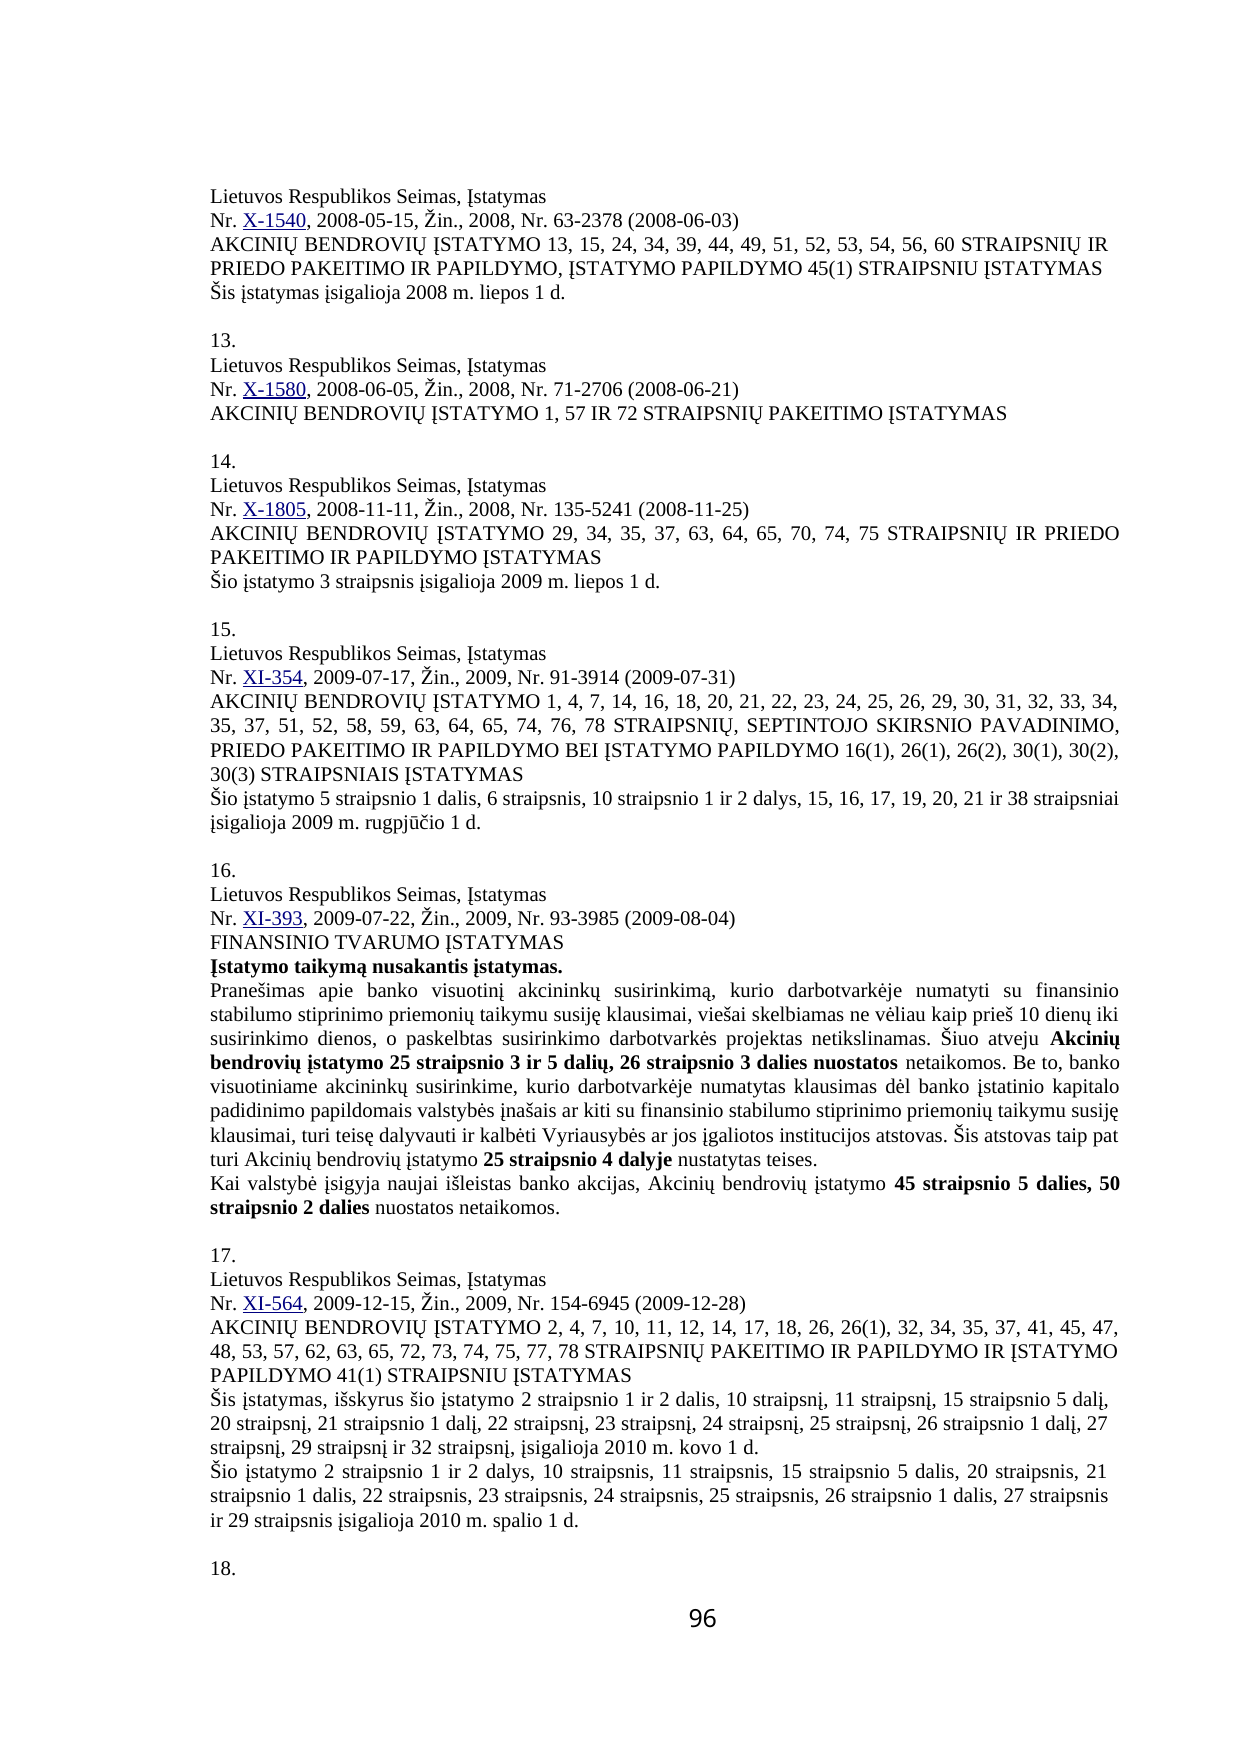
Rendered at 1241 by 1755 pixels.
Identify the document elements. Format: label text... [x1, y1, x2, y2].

text Kai valstybė įsigyja naujai išleistas banko akcijas, Akcinių bendrovių įstatymo 45 straipsnio 5 dalies, 50 straipsnio 2 dalies nuostatos netaikomos. [210, 1171, 1120, 1219]
text Nr. X-1580, 2008-06-05, Žin., 2008, Nr. 71-2706 (2008-06-21) [210, 377, 1111, 401]
text Šis įstatymas įsigalioja 2008 m. liepos 1 d. [210, 280, 1111, 304]
text 14. [210, 449, 1120, 473]
text Pranešimas apie banko visuotinį akcininkų susirinkimą, kurio darbotvarkėje numatyti su finansinio stabilumo stiprinimo priemonių taikymu susiję klausimai, viešai skelbiamas ne vėliau kaip prieš 10 dienų iki susirinkimo dienos, o paskelbtas susirinkimo darbotvarkės projektas netikslinamas. Šiuo atveju Akcinių bendrovių įstatymo 25 straipsnio 3 ir 5 dalių, 26 straipsnio 3 dalies nuostatos netaikomos. Be to, banko visuotiniame akcininkų susirinkime, kurio darbotvarkėje numatytas klausimas dėl banko įstatinio kapitalo padidinimo papildomais valstybės įnašais ar kiti su finansinio stabilumo stiprinimo priemonių taikymu susiję klausimai, turi teisę dalyvauti ir kalbėti Vyriausybės ar jos įgaliotos institucijos atstovas. Šis atstovas taip pat turi Akcinių bendrovių įstatymo 25 straipsnio 4 dalyje nustatytas teises. [210, 978, 1120, 1171]
text 13. [210, 328, 1111, 352]
text Nr. XI-564, 2009-12-15, Žin., 2009, Nr. 154-6945 (2009-12-28) [210, 1291, 1120, 1315]
text 16. [210, 858, 1120, 882]
text 15. [210, 617, 1120, 641]
text Lietuvos Respublikos Seimas, Įstatymas [210, 352, 1111, 377]
text Šio įstatymo 5 straipsnio 1 dalis, 6 straipsnis, 10 straipsnio 1 ir 2 dalys, 15, 16, 17, 19, 20, 21 ir 38 straipsniai įsigalioja 2009 m. rugpjūčio 1 d. [210, 786, 1120, 834]
text Nr. X-1805, 2008-11-11, Žin., 2008, Nr. 135-5241 (2008-11-25) [210, 497, 1120, 521]
text AKCINIŲ BENDROVIŲ ĮSTATYMO 1, 57 IR 72 STRAIPSNIŲ PAKEITIMO ĮSTATYMAS [210, 401, 1111, 425]
text Nr. X-1540, 2008-05-15, Žin., 2008, Nr. 63-2378 (2008-06-03) [210, 208, 1111, 232]
text Nr. XI-354, 2009-07-17, Žin., 2009, Nr. 91-3914 (2009-07-31) [210, 665, 1120, 689]
text Šio įstatymo 2 straipsnio 1 ir 2 dalys, 10 straipsnis, 11 straipsnis, 15 straipsnio 5 dalis, 20 straipsnis, 21 straipsnio 1 dalis, 22 straipsnis, 23 straipsnis, 24 straipsnis, 25 straipsnis, 26 straipsnio 1 dalis, 27 straipsnis ir 29 straipsnis įsigalioja 2010 m. spalio 1 d. [210, 1459, 1110, 1532]
text FINANSINIO TVARUMO ĮSTATYMAS [210, 930, 1120, 954]
text Lietuvos Respublikos Seimas, Įstatymas [210, 882, 1120, 906]
text 17. [210, 1243, 1120, 1267]
text AKCINIŲ BENDROVIŲ ĮSTATYMO 1, 4, 7, 14, 16, 18, 20, 21, 22, 23, 24, 25, 26, 29, 30, 31, 32, 33, 34, 35, 37, 51, 52, 58, 59, 63, 64, 65, 74, 76, 78 STRAIPSNIŲ, SEPTINTOJO SKIRSNIO PAVADINIMO, PRIEDO PAKEITIMO IR PAPILDYMO BEI ĮSTATYMO PAPILDYMO 16(1), 26(1), 26(2), 30(1), 30(2), 30(3) STRAIPSNIAIS ĮSTATYMAS [210, 689, 1120, 786]
text 18. [210, 1556, 1120, 1580]
text AKCINIŲ BENDROVIŲ ĮSTATYMO 13, 15, 24, 34, 39, 44, 49, 51, 52, 53, 54, 56, 60 STRAIPSNIŲ IR PRIEDO PAKEITIMO IR PAPILDYMO, ĮSTATYMO PAPILDYMO 45(1) STRAIPSNIU ĮSTATYMAS [210, 232, 1111, 280]
text Šis įstatymas, išskyrus šio įstatymo 2 straipsnio 1 ir 2 dalis, 10 straipsnį, 11 straipsnį, 15 straipsnio 5 dalį, 20 straipsnį, 21 straipsnio 1 dalį, 22 straipsnį, 23 straipsnį, 24 straipsnį, 25 straipsnį, 26 straipsnio 1 dalį, 27 straipsnį, 29 straipsnį ir 32 straipsnį, įsigalioja 2010 m. kovo 1 d. [210, 1387, 1110, 1459]
text AKCINIŲ BENDROVIŲ ĮSTATYMO 29, 34, 35, 37, 63, 64, 65, 70, 74, 75 STRAIPSNIŲ IR PRIEDO PAKEITIMO IR PAPILDYMO ĮSTATYMAS [210, 521, 1120, 569]
text Nr. XI-393, 2009-07-22, Žin., 2009, Nr. 93-3985 (2009-08-04) [210, 906, 1120, 930]
text Lietuvos Respublikos Seimas, Įstatymas [210, 1267, 1120, 1291]
text Įstatymo taikymą nusakantis įstatymas. [210, 954, 1120, 978]
text AKCINIŲ BENDROVIŲ ĮSTATYMO 2, 4, 7, 10, 11, 12, 14, 17, 18, 26, 26(1), 32, 34, 35, 37, 41, 45, 47, 48, 53, 57, 62, 63, 65, 72, 73, 74, 75, 77, 78 STRAIPSNIŲ PAKEITIMO IR PAPILDYMO IR ĮSTATYMO PAPILDYMO 41(1) STRAIPSNIU ĮSTATYMAS [210, 1315, 1120, 1387]
text Šio įstatymo 3 straipsnis įsigalioja 2009 m. liepos 1 d. [210, 569, 1120, 593]
text Lietuvos Respublikos Seimas, Įstatymas [210, 641, 1120, 665]
text Lietuvos Respublikos Seimas, Įstatymas [210, 473, 1120, 497]
text Lietuvos Respublikos Seimas, Įstatymas [210, 184, 1111, 208]
